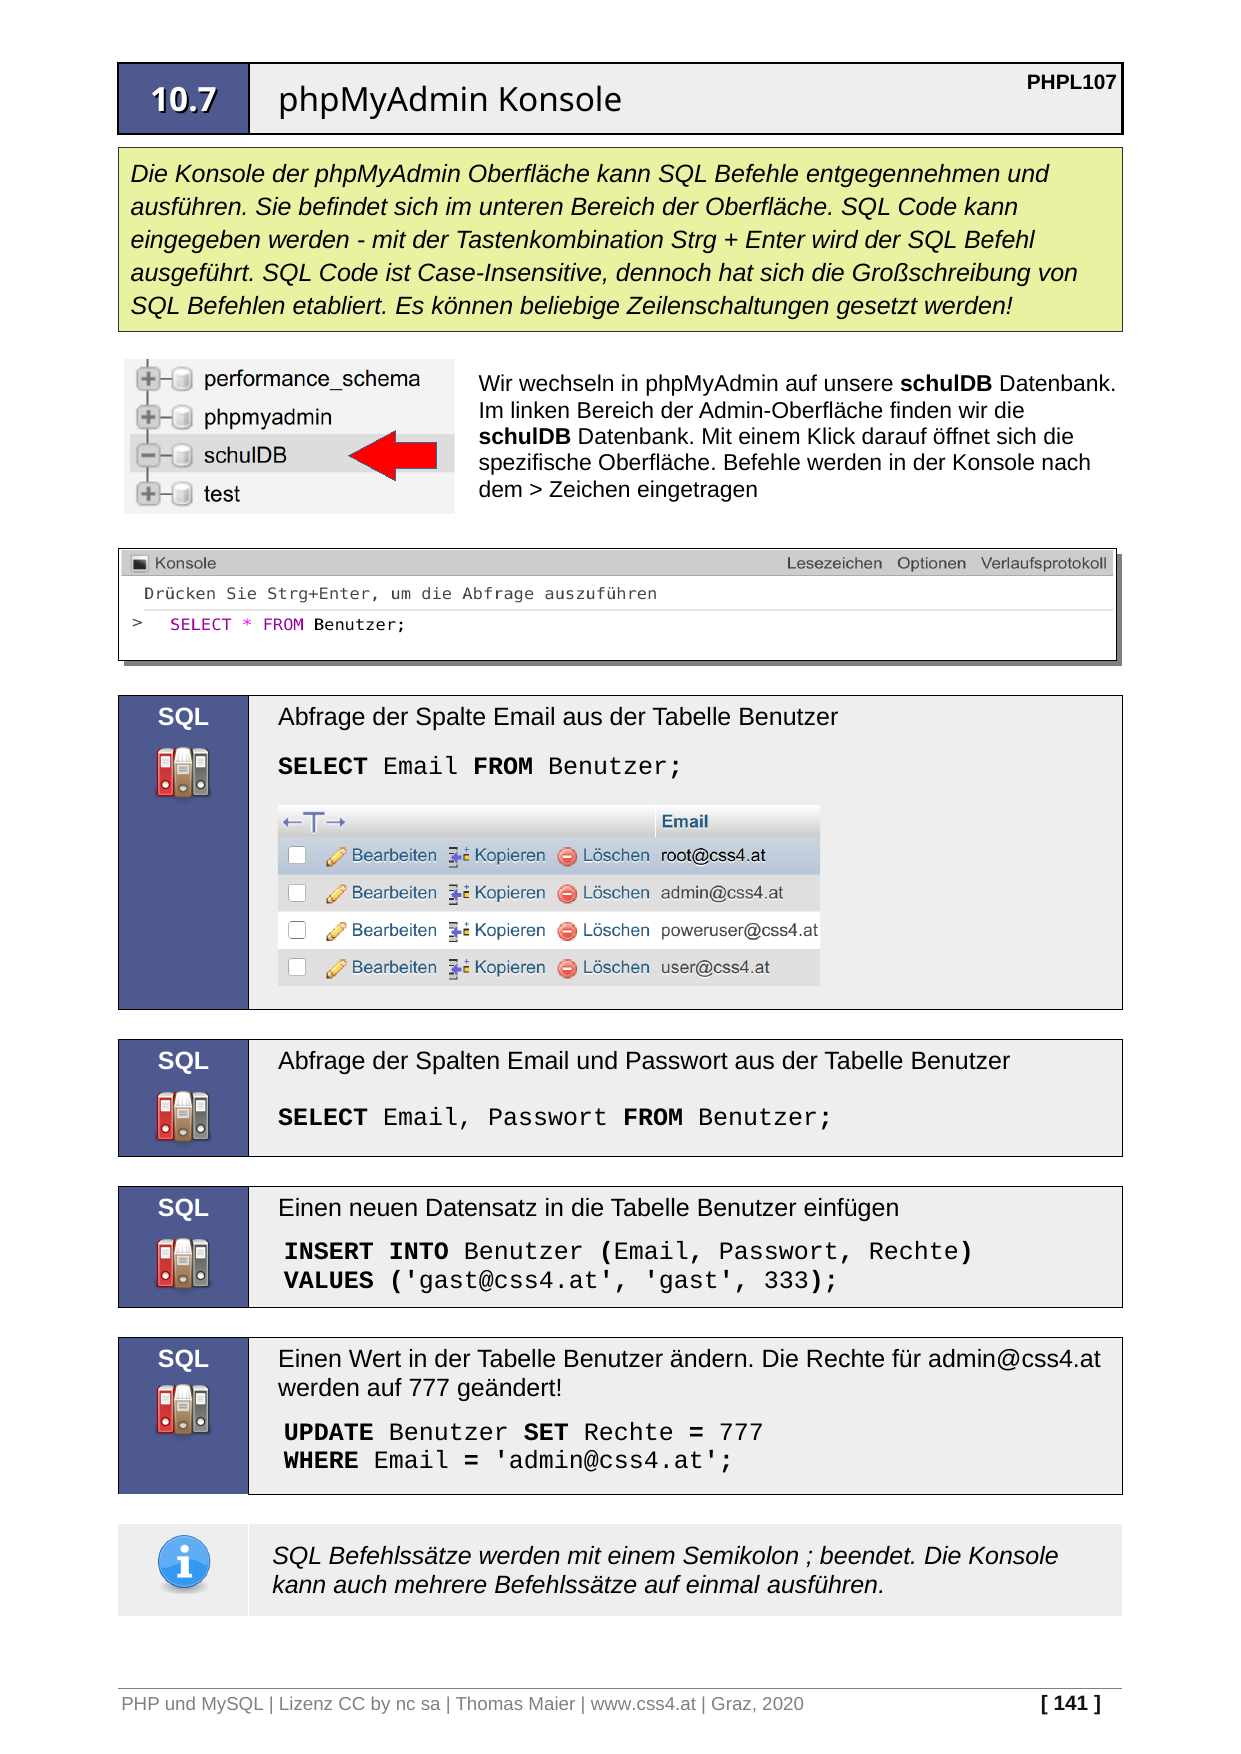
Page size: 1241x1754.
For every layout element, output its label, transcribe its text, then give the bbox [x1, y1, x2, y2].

table_header SQL [119, 696, 248, 736]
table_header Wir wechseln in phpMyAdmin auf unsere schulDB Datenbank. Im linken Bereich der Admin-Oberfläche finden wir die schulDB Datenbank. Mit einem Klick darauf öffnet sich die spezifische Oberfläche. Befehle werden in der Konsole nach dem > Zeichen eingetragen [473, 354, 1122, 519]
table_header [118, 1524, 248, 1616]
table_header Einen neuen Datensatz in die Tabelle Benutzer einfügen [249, 1187, 1122, 1227]
picture [123, 359, 455, 514]
table_header phpMyAdmin Konsole [250, 64, 886, 133]
picture [151, 1086, 216, 1151]
picture [151, 1378, 216, 1444]
picture [151, 742, 216, 807]
table_header SQL [119, 1040, 248, 1080]
table_cell SELECT Email, Passwort FROM Benutzer; [249, 1080, 1122, 1156]
table_header 10.7 [119, 64, 248, 133]
table_cell [119, 736, 248, 1009]
table_header Abfrage der Spalte Email aus der Tabelle Benutzer [249, 696, 1122, 736]
table_cell [119, 1227, 248, 1307]
table_header SQL Befehlssätze werden mit einem Semikolon ; beendet. Die Konsole kann auch mehrere Befehlssätze auf einmal ausführen. [249, 1524, 1122, 1616]
picture [154, 1535, 213, 1594]
picture [277, 805, 821, 986]
table_cell UPDATE Benutzer SET Rechte = 777 WHERE Email = 'admin@css4.at'; [249, 1407, 1122, 1494]
table_cell INSERT INTO Benutzer (Email, Passwort, Rechte) VALUES ('gast@css4.at', 'gast', 333); [249, 1227, 1122, 1307]
text Die Konsole der phpMyAdmin Oberfläche kann SQL Befehle entgegennehmen und ausführen. Sie befindet sich im unteren Bereich der Oberfläche. SQL Code kann eingegeben werden - mit der Tastenkombination Strg + Enter wird der SQL Befehl ausgeführt. SQL Code ist Case-Insensitive, dennoch hat sich die Großschreibung von SQL Befehlen etabliert. Es können beliebige Zeilenschaltungen gesetzt werden! [119, 148, 1122, 331]
table_header SQL [119, 1338, 248, 1494]
table_header SQL [119, 1187, 248, 1227]
picture [121, 550, 1114, 658]
table_header Abfrage der Spalten Email und Passwort aus der Tabelle Benutzer [249, 1040, 1122, 1080]
table_cell SELECT Email FROM Benutzer; [249, 736, 1122, 1009]
table_cell [119, 1080, 248, 1156]
table_header Einen Wert in der Tabelle Benutzer ändern. Die Rechte für admin@css4.at werden auf 777 geändert! [249, 1338, 1122, 1407]
table_header [118, 354, 472, 519]
table_header PHPL107 [886, 64, 1121, 133]
picture [151, 1233, 216, 1298]
